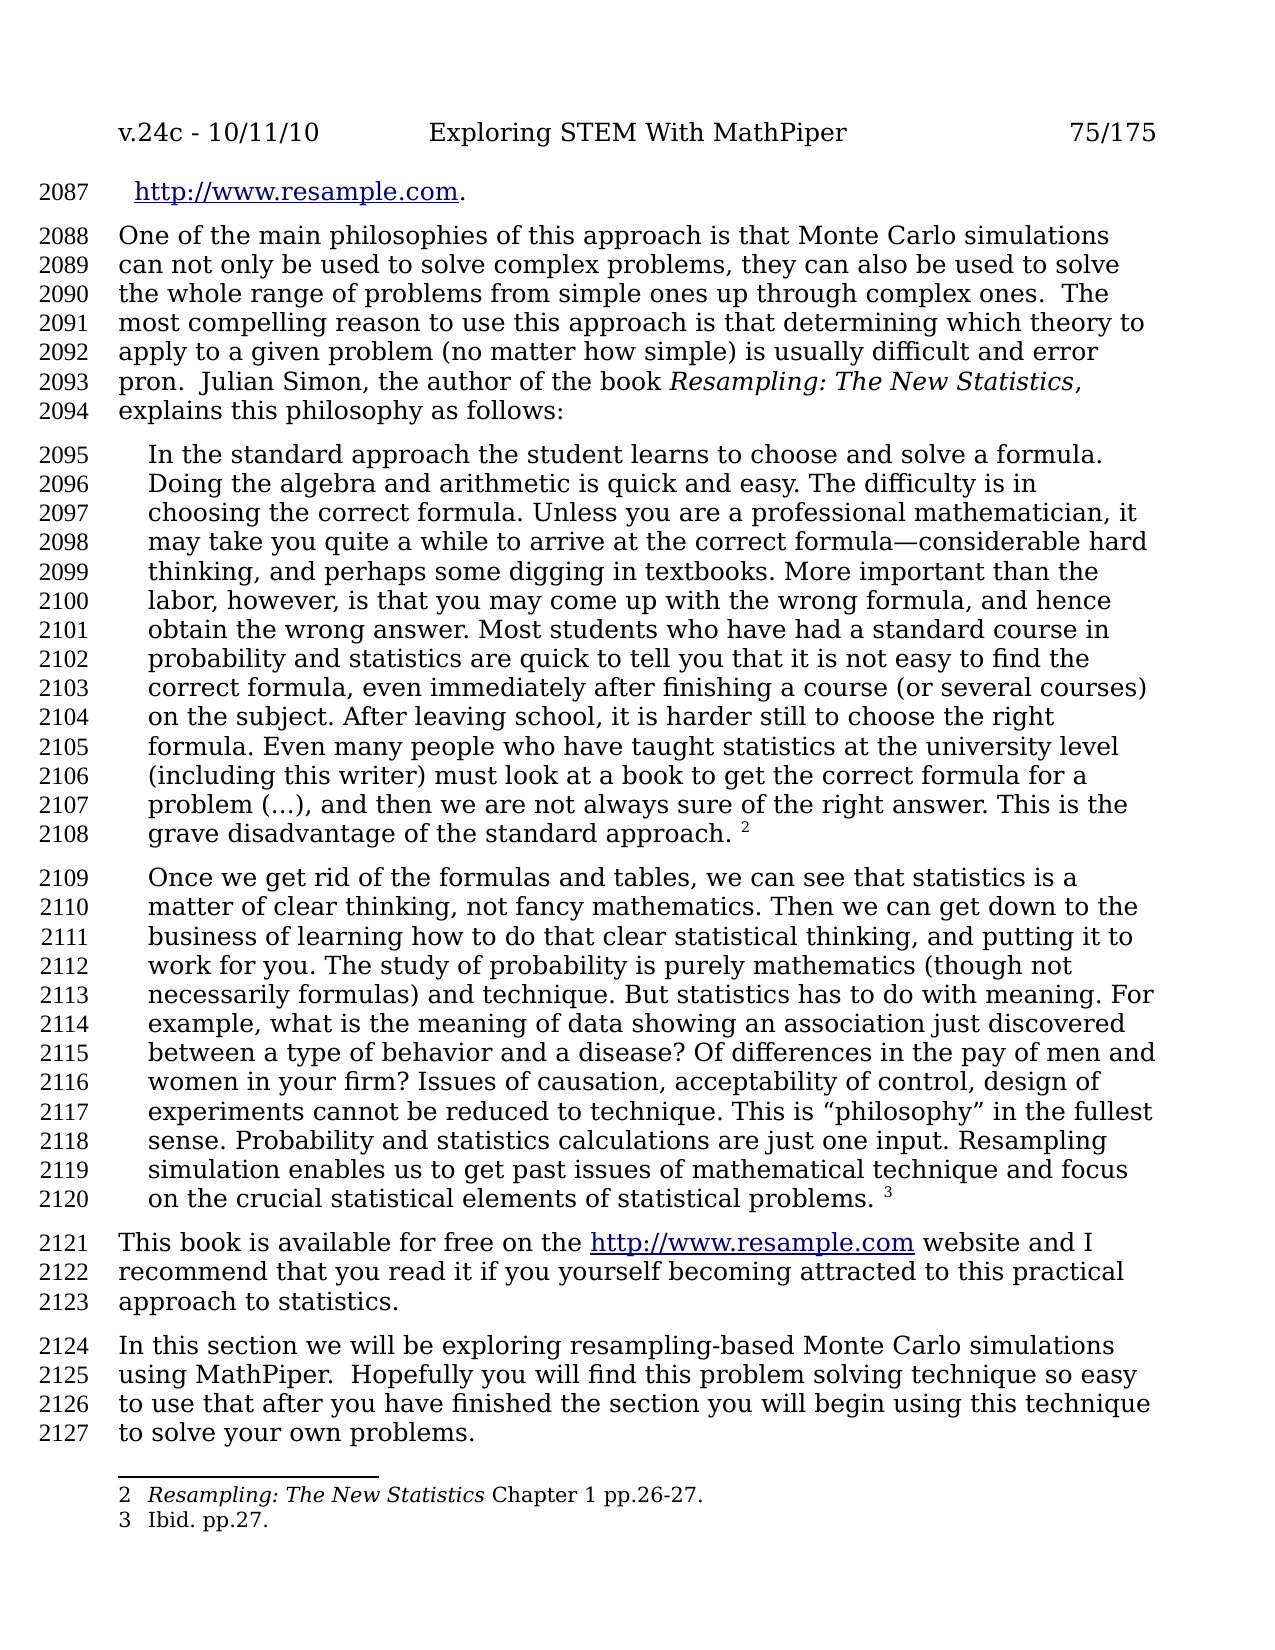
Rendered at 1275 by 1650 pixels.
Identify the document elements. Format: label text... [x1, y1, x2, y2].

text In the standard approach the student learns to choose and solve a formula. Doing the algebra and arithmetic is quick and easy. The difficulty is in choosing the correct formula. Unless you are a professional mathematician, it may take you quite a while to arrive at the correct formula—considerable hard thinking, and perhaps some digging in textbooks. More important than the labor, however, is that you may come up with the wrong formula, and hence obtain the wrong answer. Most students who have had a standard course in probability and statistics are quick to tell you that it is not easy to find the correct formula, even immediately after finishing a course (or several courses) on the subject. After leaving school, it is harder still to choose the right formula. Even many people who have taught statistics at the university level (including this writer) must look at a book to get the correct formula for a problem (...), and then we are not always sure of the right answer. This is the grave disadvantage of the standard approach. [148, 440, 1157, 848]
text In this section we will be exploring resampling-based Monte Carlo simulations using MathPiper. Hopefully you will find this problem solving technique so easy to use that after you have finished the section you will begin using this technique to solve your own problems. [118, 1331, 1157, 1448]
text Once we get rid of the formulas and tables, we can see that statistics is a matter of clear thinking, not fancy mathematics. Then we can get down to the business of learning how to do that clear statistical thinking, and putting it to work for you. The study of probability is purely mathematics (though not necessarily formulas) and technique. But statistics has to do with meaning. For example, what is the meaning of data showing an association just discovered between a type of behavior and a disease? Of differences in the pay of men and women in your firm? Issues of causation, acceptability of control, design of experiments cannot be reduced to technique. This is “philosophy” in the fullest sense. Probability and statistics calculations are just one input. Resampling simulation enables us to get past issues of mathematical technique and focus on the crucial statistical elements of statistical problems. [148, 863, 1157, 1213]
text One of the main philosophies of this approach is that Monte Carlo simulations can not only be used to solve complex problems, they can also be used to solve the whole range of problems from simple ones up through complex ones. The most compelling reason to use this approach is that determining which theory to apply to a given problem (no matter how simple) is usually difficult and error pron. Julian Simon, the author of the book Resampling: The New Statistics, explains this philosophy as follows: [118, 221, 1157, 425]
text Ibid. pp.27. [118, 1508, 1157, 1532]
text http://www.resample.com. [118, 177, 1157, 206]
text This book is available for free on the http://www.resample.com website and I recommend that you read it if you yourself becoming attracted to this practical approach to statistics. [118, 1228, 1157, 1316]
text Resampling: The New Statistics Chapter 1 pp.26-27. [118, 1483, 1157, 1508]
